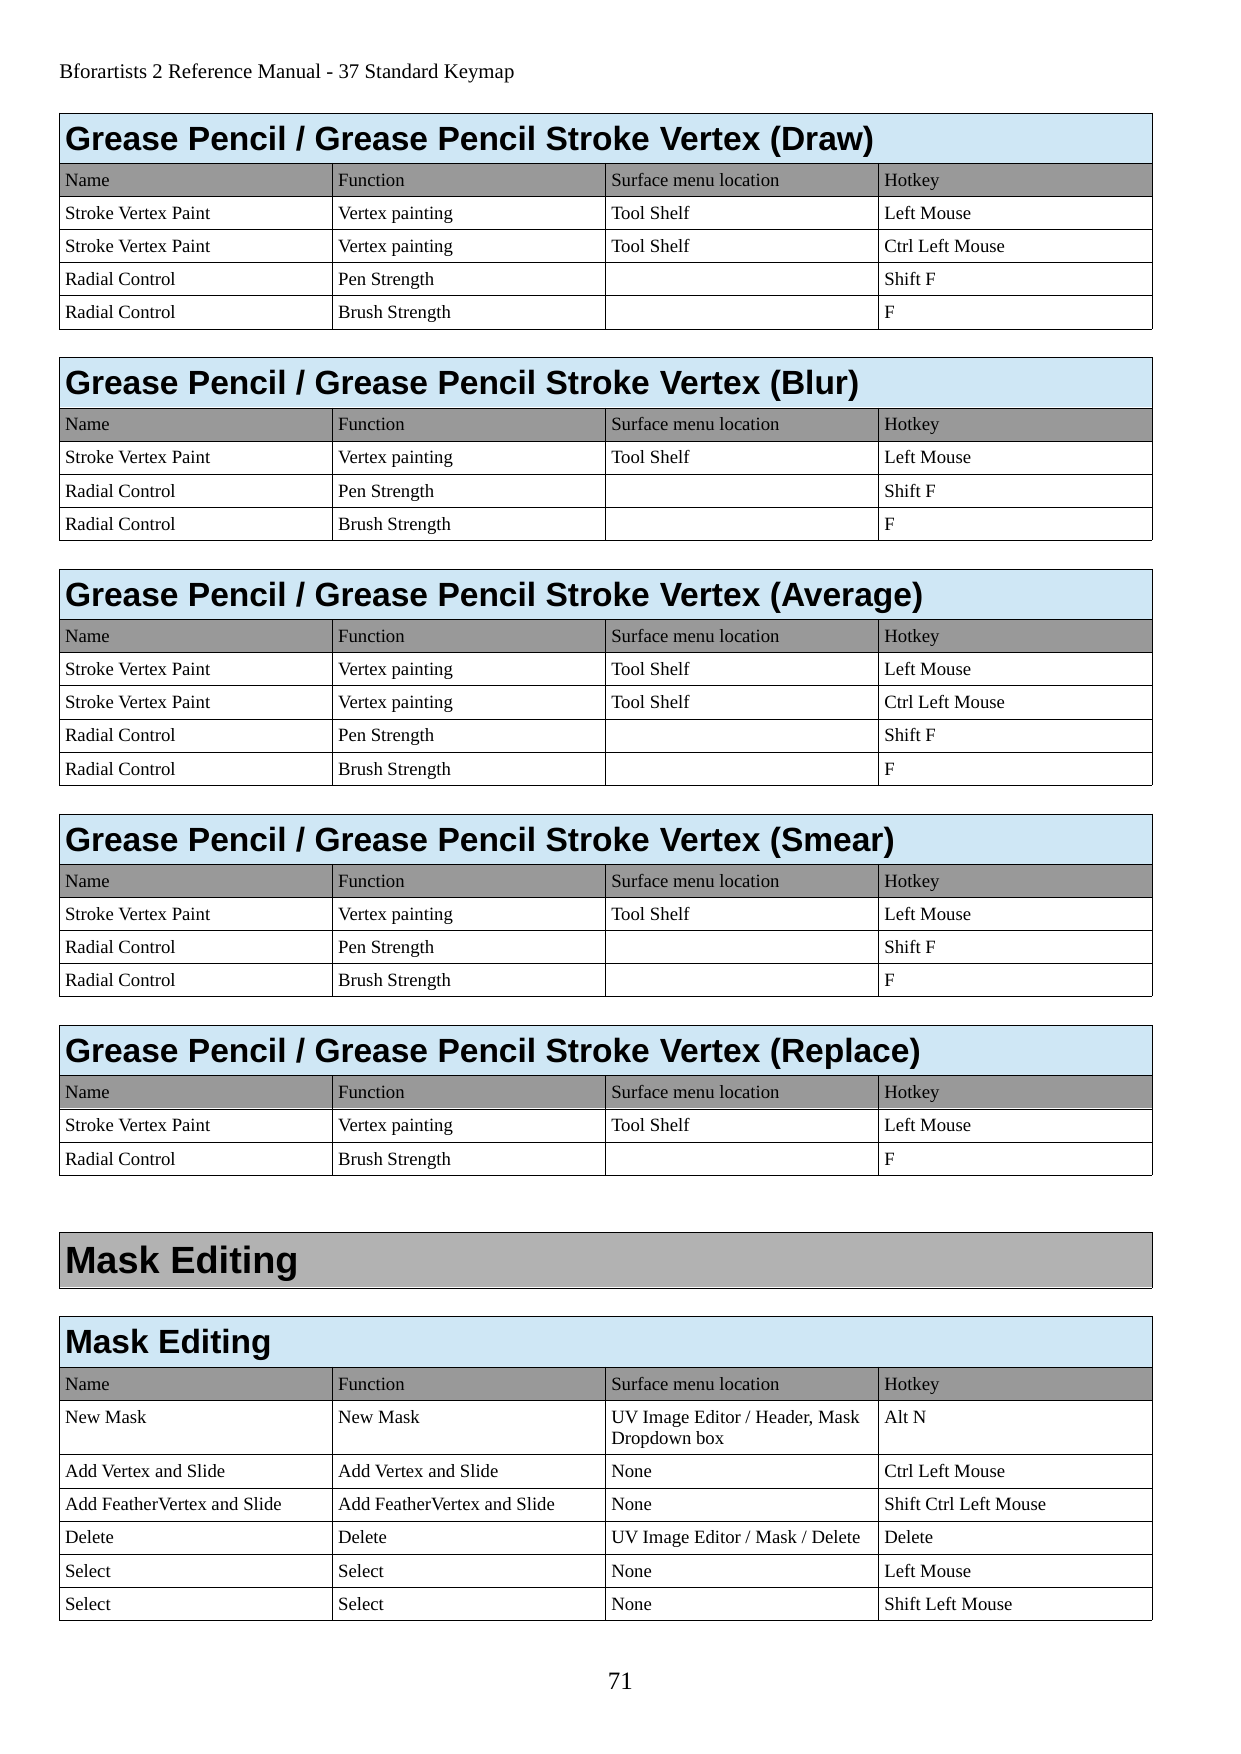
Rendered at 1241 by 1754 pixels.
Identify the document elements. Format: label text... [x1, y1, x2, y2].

table_cell Tool Shelf [606, 898, 878, 930]
table_header Grease Pencil / Grease Pencil Stroke Vertex (Replace) [60, 1026, 1152, 1075]
table_cell Radial Control [60, 296, 332, 328]
table_cell Brush Strength [333, 1143, 605, 1175]
table_cell [606, 720, 878, 752]
table_cell [606, 753, 878, 785]
table_cell F [879, 964, 1152, 996]
table_cell Hotkey [879, 164, 1152, 196]
table_cell [606, 1143, 878, 1175]
table_header Grease Pencil / Grease Pencil Stroke Vertex (Draw) [60, 114, 1152, 163]
table_header Mask Editing [60, 1233, 1152, 1287]
table_cell Vertex painting [333, 197, 605, 229]
table_cell Brush Strength [333, 753, 605, 785]
table_cell None [606, 1455, 878, 1487]
table_cell Function [333, 409, 605, 441]
table_cell Alt N [879, 1401, 1152, 1454]
table_cell Ctrl Left Mouse [879, 686, 1152, 718]
table_cell Vertex painting [333, 230, 605, 262]
table_header Mask Editing [60, 1317, 1152, 1367]
table_cell Stroke Vertex Paint [60, 898, 332, 930]
table_cell F [879, 753, 1152, 785]
table_cell F [879, 508, 1152, 540]
table_cell Hotkey [879, 620, 1152, 652]
table_cell Radial Control [60, 720, 332, 752]
table_cell Surface menu location [606, 620, 878, 652]
table_cell Left Mouse [879, 653, 1152, 685]
table_cell Vertex painting [333, 653, 605, 685]
table_cell Surface menu location [606, 409, 878, 441]
table_cell Surface menu location [606, 1368, 878, 1400]
table_cell Brush Strength [333, 296, 605, 328]
table_cell New Mask [333, 1401, 605, 1454]
table_cell Radial Control [60, 964, 332, 996]
table_cell Add Vertex and Slide [60, 1455, 332, 1487]
table_cell Left Mouse [879, 197, 1152, 229]
table_cell Add Vertex and Slide [333, 1455, 605, 1487]
table_cell Ctrl Left Mouse [879, 230, 1152, 262]
table_cell None [606, 1588, 878, 1620]
table_cell Name [60, 409, 332, 441]
table_cell Ctrl Left Mouse [879, 1455, 1152, 1487]
table_cell None [606, 1555, 878, 1587]
table_cell Select [60, 1555, 332, 1587]
table_cell Name [60, 620, 332, 652]
table_cell F [879, 1143, 1152, 1175]
table_header Grease Pencil / Grease Pencil Stroke Vertex (Average) [60, 570, 1152, 619]
table_cell [606, 931, 878, 963]
table_cell Hotkey [879, 865, 1152, 897]
table_cell Left Mouse [879, 442, 1152, 474]
table_cell Radial Control [60, 508, 332, 540]
table_cell Tool Shelf [606, 197, 878, 229]
table_cell Name [60, 1076, 332, 1108]
table_cell Surface menu location [606, 1076, 878, 1108]
table_cell Name [60, 164, 332, 196]
table_cell Tool Shelf [606, 230, 878, 262]
table_cell Pen Strength [333, 475, 605, 507]
table_cell Shift Left Mouse [879, 1588, 1152, 1620]
table_cell Radial Control [60, 931, 332, 963]
table_cell Function [333, 865, 605, 897]
table_cell F [879, 296, 1152, 328]
table_cell Left Mouse [879, 898, 1152, 930]
table_cell Stroke Vertex Paint [60, 442, 332, 474]
table_cell Radial Control [60, 753, 332, 785]
table_cell Tool Shelf [606, 1110, 878, 1142]
table_cell Stroke Vertex Paint [60, 1110, 332, 1142]
table_cell Vertex painting [333, 898, 605, 930]
table_cell Function [333, 1076, 605, 1108]
table_cell Select [333, 1588, 605, 1620]
table_cell Shift F [879, 931, 1152, 963]
table_cell Stroke Vertex Paint [60, 230, 332, 262]
table_cell [606, 296, 878, 328]
table_cell Add FeatherVertex and Slide [333, 1489, 605, 1521]
table_cell Stroke Vertex Paint [60, 686, 332, 718]
table_cell Select [333, 1555, 605, 1587]
table_header Grease Pencil / Grease Pencil Stroke Vertex (Blur) [60, 358, 1152, 407]
table_cell Pen Strength [333, 263, 605, 295]
table_cell Shift F [879, 720, 1152, 752]
table_cell New Mask [60, 1401, 332, 1454]
table_cell [606, 263, 878, 295]
table_cell Left Mouse [879, 1110, 1152, 1142]
table_cell Radial Control [60, 1143, 332, 1175]
table_cell Vertex painting [333, 442, 605, 474]
table_cell Shift Ctrl Left Mouse [879, 1489, 1152, 1521]
table_cell Stroke Vertex Paint [60, 197, 332, 229]
table_cell [606, 508, 878, 540]
table_cell Pen Strength [333, 720, 605, 752]
table_cell Name [60, 1368, 332, 1400]
table_cell Select [60, 1588, 332, 1620]
table_cell Hotkey [879, 1076, 1152, 1108]
table_cell Vertex painting [333, 1110, 605, 1142]
table_cell Function [333, 1368, 605, 1400]
table_cell UV Image Editor / Mask / Delete [606, 1522, 878, 1554]
table_cell Surface menu location [606, 164, 878, 196]
table_cell Shift F [879, 263, 1152, 295]
table_cell Pen Strength [333, 931, 605, 963]
table_cell UV Image Editor / Header, Mask Dropdown box [606, 1401, 878, 1454]
table_header Grease Pencil / Grease Pencil Stroke Vertex (Smear) [60, 815, 1152, 864]
table_cell Radial Control [60, 263, 332, 295]
table_cell Add FeatherVertex and Slide [60, 1489, 332, 1521]
table_cell Stroke Vertex Paint [60, 653, 332, 685]
table_cell Delete [333, 1522, 605, 1554]
table_cell Hotkey [879, 409, 1152, 441]
table_cell Radial Control [60, 475, 332, 507]
table_cell Tool Shelf [606, 686, 878, 718]
table_cell Tool Shelf [606, 442, 878, 474]
table_cell Brush Strength [333, 964, 605, 996]
table_cell Brush Strength [333, 508, 605, 540]
table_cell Shift F [879, 475, 1152, 507]
table_cell [606, 964, 878, 996]
table_cell Function [333, 620, 605, 652]
table_cell None [606, 1489, 878, 1521]
table_cell Function [333, 164, 605, 196]
table_cell [606, 475, 878, 507]
table_cell Hotkey [879, 1368, 1152, 1400]
table_cell Delete [879, 1522, 1152, 1554]
table_cell Surface menu location [606, 865, 878, 897]
table_cell Vertex painting [333, 686, 605, 718]
table_cell Tool Shelf [606, 653, 878, 685]
table_cell Left Mouse [879, 1555, 1152, 1587]
table_cell Name [60, 865, 332, 897]
table_cell Delete [60, 1522, 332, 1554]
